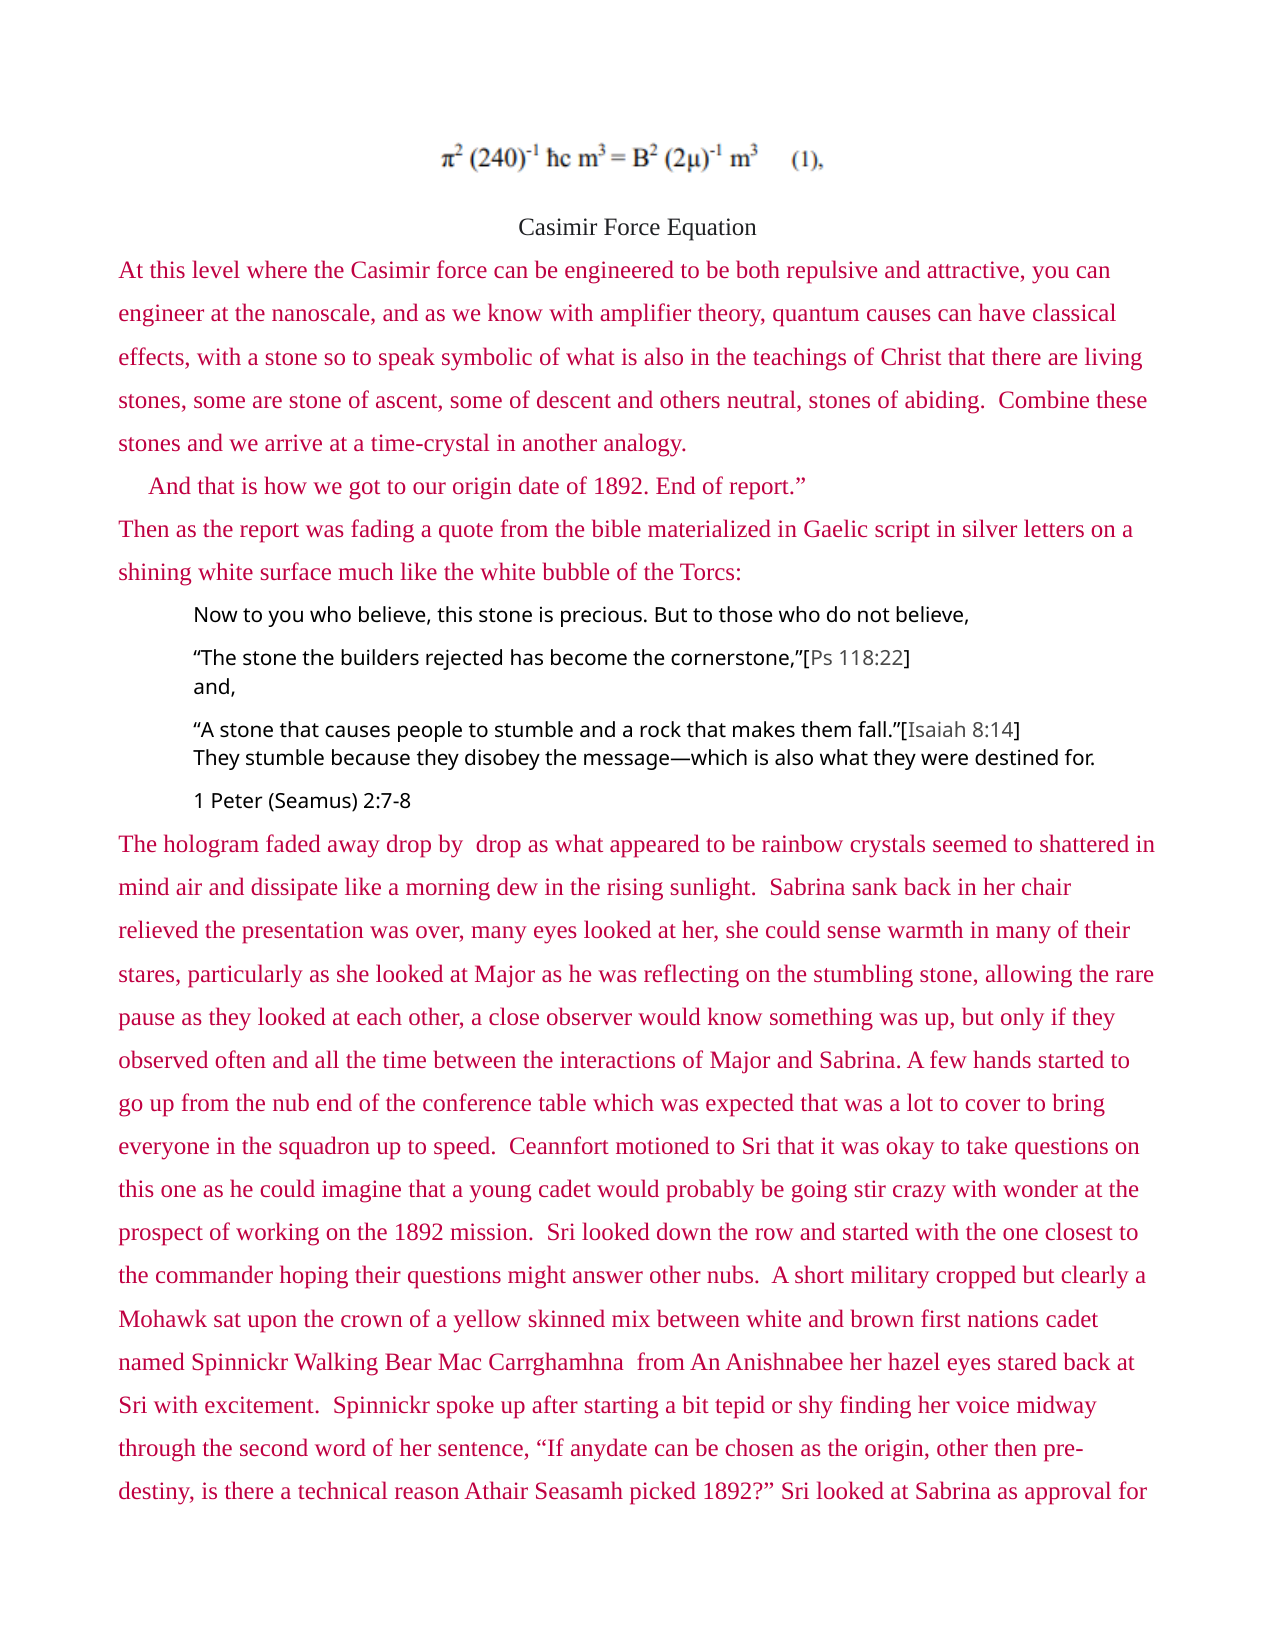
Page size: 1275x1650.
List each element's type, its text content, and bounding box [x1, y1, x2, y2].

text And that is how we got to our origin date of 1892. End of report.” [118, 471, 1157, 500]
picture [425, 118, 850, 198]
text Then as the report was fading a quote from the bible materialized in Gaelic script in silver letters on a shining white surface much like the white bubble of the Torcs: [118, 514, 1157, 586]
text 1 Peter (Seamus) 2:7-8 [193, 786, 1157, 815]
text They stumble because they disobey the message—which is also what they were destined for. [193, 743, 1157, 772]
text Now to you who believe, this stone is precious. But to those who do not believe, [193, 600, 1157, 629]
text Casimir Force Equation [118, 198, 1157, 241]
text At this level where the Casimir force can be engineered to be both repulsive and attractive, you can engineer at the nanoscale, and as we know with amplifier theory, quantum causes can have classical effects, with a stone so to speak symbolic of what is also in the teachings of Christ that there are living stones, some are stone of ascent, some of descent and others neutral, stones of abiding. Combine these stones and we arrive at a time-crystal in another analogy. [118, 255, 1157, 457]
text The hologram faded away drop by drop as what appeared to be rainbow crystals seemed to shattered in mind air and dissipate like a morning dew in the rising sunlight. Sabrina sank back in her chair relieved the presentation was over, many eyes looked at her, she could sense warmth in many of their stares, particularly as she looked at Major as he was reflecting on the stumbling stone, allowing the rare pause as they looked at each other, a close observer would know something was up, but only if they observed often and all the time between the interactions of Major and Sabrina. A few hands started to go up from the nub end of the conference table which was expected that was a lot to cover to bring everyone in the squadron up to speed. Ceannfort motioned to Sri that it was okay to take questions on this one as he could imagine that a young cadet would probably be going stir crazy with wonder at the prospect of working on the 1892 mission. Sri looked down the row and started with the one closest to the commander hoping their questions might answer other nubs. A short military cropped but clearly a Mohawk sat upon the crown of a yellow skinned mix between white and brown first nations cadet named Spinnickr Walking Bear Mac Carrghamhna from An Anishnabee her hazel eyes stared back at Sri with excitement. Spinnickr spoke up after starting a bit tepid or shy finding her voice midway through the second word of her sentence, “If anydate can be chosen as the origin, other then pre-destiny, is there a technical reason Athair Seasamh picked 1892?” Sri looked at Sabrina as approval for [118, 829, 1157, 1505]
text “A stone that causes people to stumble and a rock that makes them fall.”[Isaiah 8:14] [193, 715, 1157, 743]
text “The stone the builders rejected has become the cornerstone,”[Ps 118:22] [193, 643, 1157, 672]
text and, [193, 672, 1157, 700]
